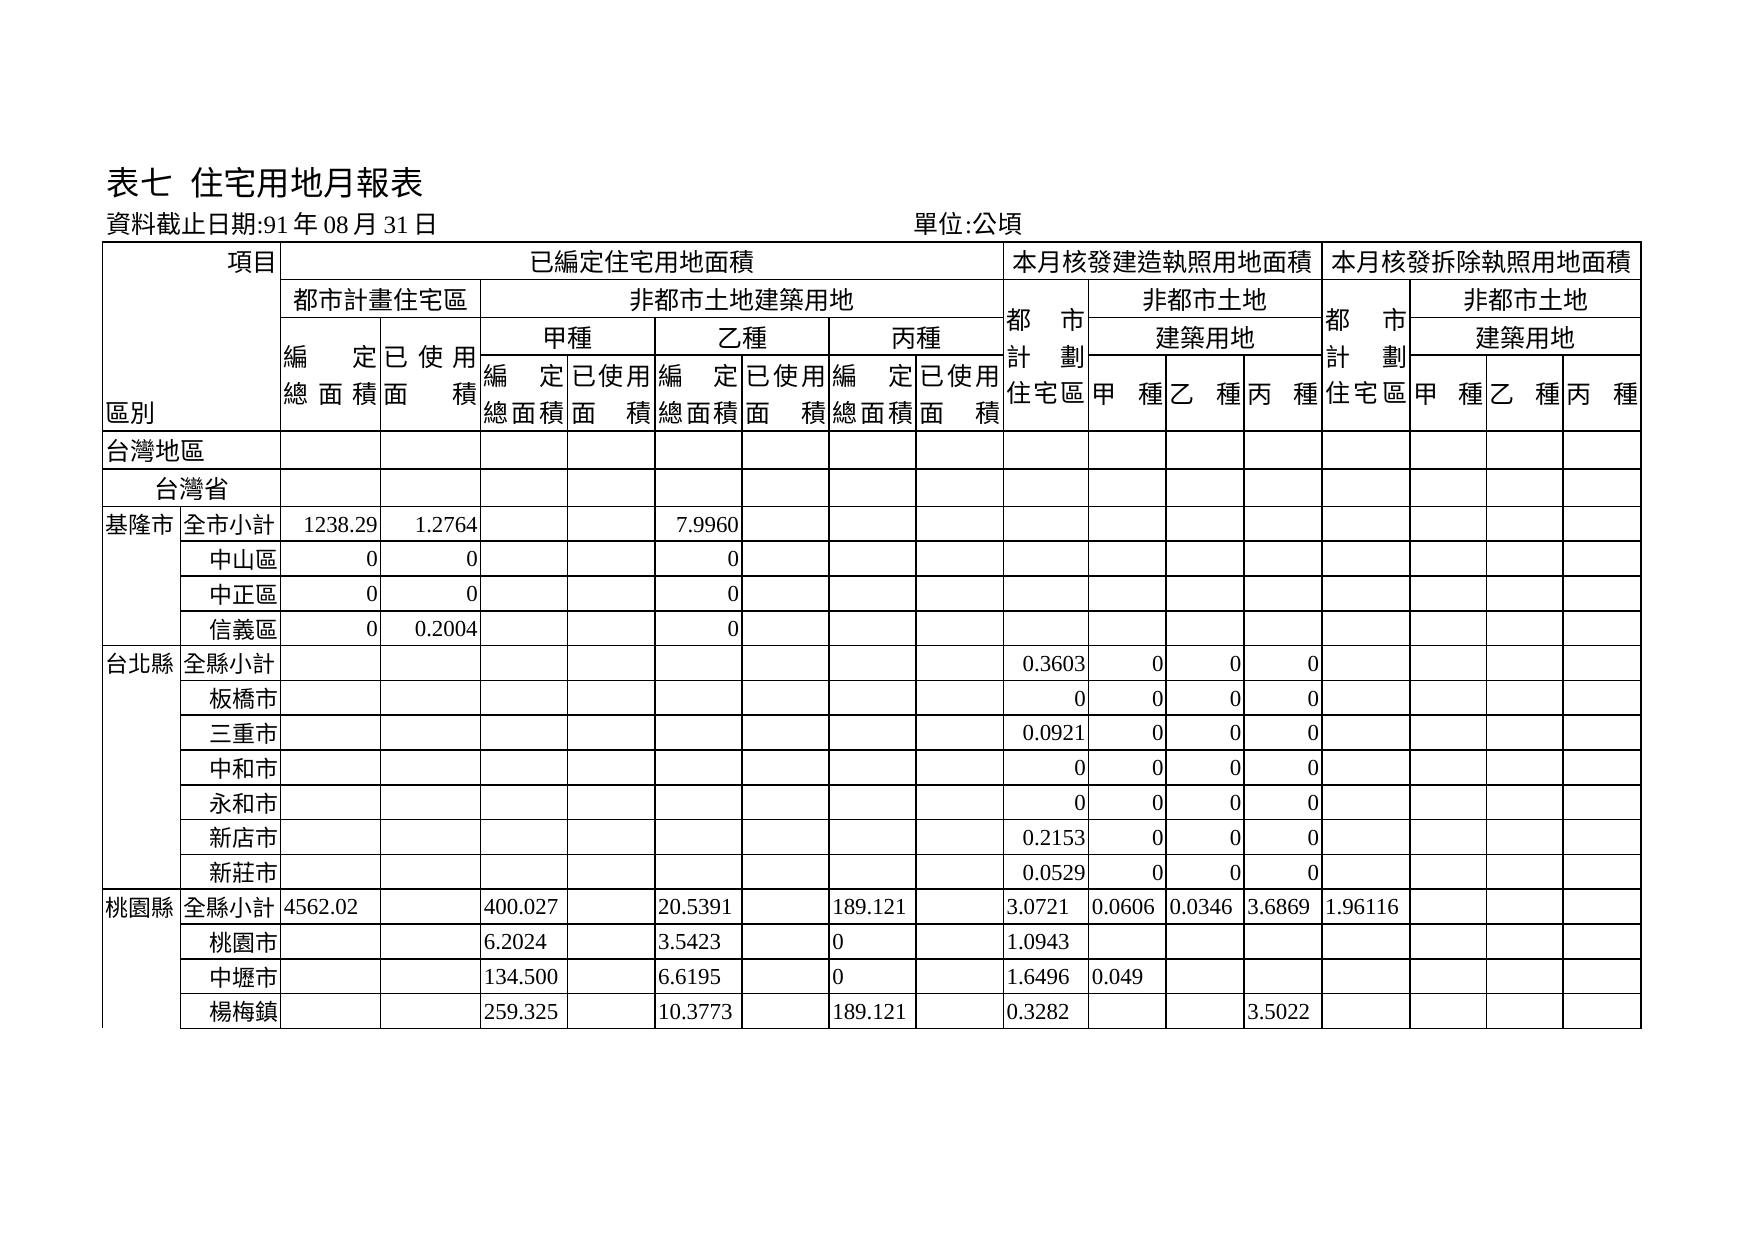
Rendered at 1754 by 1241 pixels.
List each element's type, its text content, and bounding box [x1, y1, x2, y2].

table_cell 丙種 [830, 318, 1003, 354]
table_cell [1089, 994, 1165, 1027]
table_cell 三重市 [181, 716, 280, 749]
table_cell [1411, 786, 1486, 819]
table_cell 0 [1167, 855, 1243, 888]
table_cell 0 [1089, 786, 1165, 819]
table_cell [103, 354, 196, 392]
table_cell [1487, 470, 1562, 506]
table_cell [1487, 820, 1562, 853]
table_cell 都市 計劃 住宅區 [1323, 280, 1409, 430]
table_cell [196, 392, 280, 430]
table_cell [1245, 432, 1321, 468]
table_cell 0 [1004, 751, 1088, 784]
table_cell [381, 786, 480, 819]
table_cell 全市小計 [181, 507, 280, 540]
table_cell [1411, 646, 1486, 679]
table_cell [281, 925, 380, 958]
table_cell [656, 432, 741, 468]
table_cell [1323, 960, 1409, 993]
table_cell [830, 646, 915, 679]
table_cell 編定 [656, 356, 741, 392]
table_cell 已使用 [743, 356, 828, 392]
table_cell [568, 470, 654, 506]
table_cell 1.96116 [1323, 890, 1409, 923]
table_cell 面積 [917, 392, 1003, 430]
table_cell 0 [1167, 786, 1243, 819]
table_cell [1167, 577, 1243, 610]
table_cell [568, 716, 654, 749]
table_cell 6.2024 [481, 925, 567, 958]
table_cell [743, 820, 828, 853]
table_cell [1167, 925, 1243, 958]
table_cell [1487, 751, 1562, 784]
table_cell [1004, 612, 1088, 645]
table_header 已編定住宅用地面積 [281, 243, 1003, 279]
table_cell 0 [1004, 681, 1088, 714]
table_cell [656, 470, 741, 506]
table_cell [1323, 577, 1409, 610]
table_cell 0.2004 [381, 612, 480, 645]
table_cell [1323, 646, 1409, 679]
table_cell 總面積 [656, 392, 741, 430]
table_cell [743, 925, 828, 958]
table_cell 台灣地區 [103, 432, 280, 468]
table_cell 桃園市 [181, 925, 280, 958]
table_cell [568, 612, 654, 645]
table_cell [1323, 994, 1409, 1027]
table_cell [917, 542, 1003, 575]
table_cell 0.0606 [1089, 890, 1165, 923]
table_cell [656, 751, 741, 784]
table_cell 0 [281, 612, 380, 645]
table_cell [830, 470, 915, 506]
table_cell 已使用 [568, 356, 654, 392]
table_cell [917, 507, 1003, 540]
table_cell 3.5423 [656, 925, 741, 958]
table_cell [1564, 890, 1640, 923]
table_cell [1487, 612, 1562, 645]
table_cell [1411, 960, 1486, 993]
table_cell [1323, 542, 1409, 575]
table_cell [917, 716, 1003, 749]
table_cell 0 [381, 542, 480, 575]
table_cell 7.9960 [656, 507, 741, 540]
table_cell 1.6496 [1004, 960, 1088, 993]
table_header 本月核發拆除執照用地面積 [1323, 243, 1640, 279]
table_cell [1411, 994, 1486, 1027]
table_cell 1.2764 [381, 507, 480, 540]
table_cell 信義區 [181, 612, 280, 645]
table_cell 0 [1245, 716, 1321, 749]
table_cell [830, 432, 915, 468]
table_cell [481, 507, 567, 540]
table_header 項目 [196, 243, 280, 279]
table_cell 乙種 [1167, 356, 1243, 430]
table_cell 0 [1089, 716, 1165, 749]
table_cell [481, 681, 567, 714]
table_cell [281, 855, 380, 888]
table_cell 面積 [568, 392, 654, 430]
table_cell 0.2153 [1004, 820, 1088, 853]
table_cell [917, 960, 1003, 993]
table_cell [1411, 542, 1486, 575]
table_cell [381, 994, 480, 1027]
table_cell [1323, 925, 1409, 958]
table_cell [381, 470, 480, 506]
table_cell 編定 總面積 [281, 318, 380, 430]
table_cell [1411, 577, 1486, 610]
table_cell 非都市土地 [1411, 280, 1640, 317]
table_cell [1089, 577, 1165, 610]
table_cell 0 [281, 577, 380, 610]
table_cell [1487, 890, 1562, 923]
table_cell [656, 855, 741, 888]
table_cell [830, 716, 915, 749]
table_cell [1487, 960, 1562, 993]
table_cell [917, 890, 1003, 923]
table_cell [381, 820, 480, 853]
table_cell 區別 [103, 392, 196, 430]
table_cell [743, 646, 828, 679]
table_cell 0 [381, 577, 480, 610]
table_cell 0 [656, 577, 741, 610]
table_cell 0 [1167, 646, 1243, 679]
table_cell [743, 507, 828, 540]
table_cell [381, 890, 480, 923]
text 表七 住宅用地月報表 [106, 156, 1648, 205]
table_cell [1411, 855, 1486, 888]
table_cell [568, 577, 654, 610]
table_cell 桃園縣 [103, 890, 180, 1027]
table_cell [743, 960, 828, 993]
table_cell [917, 751, 1003, 784]
table_cell 3.5022 [1245, 994, 1321, 1027]
table_cell [568, 960, 654, 993]
table_cell [381, 960, 480, 993]
table_cell 中和市 [181, 751, 280, 784]
table_cell [1564, 612, 1640, 645]
table_cell 甲種 [1411, 356, 1486, 430]
table_cell 0 [1245, 646, 1321, 679]
table_cell [743, 786, 828, 819]
table_cell [830, 751, 915, 784]
table_cell [917, 577, 1003, 610]
table_cell [917, 470, 1003, 506]
table_cell 0 [1245, 681, 1321, 714]
table_cell [381, 751, 480, 784]
table_cell 基隆市 [103, 507, 180, 645]
table_cell 0 [1167, 681, 1243, 714]
table_cell [1245, 960, 1321, 993]
table_cell [743, 890, 828, 923]
table_cell [1564, 577, 1640, 610]
table_cell [568, 432, 654, 468]
table_cell 259.325 [481, 994, 567, 1027]
table_cell [1323, 786, 1409, 819]
table_cell [743, 855, 828, 888]
table_cell [917, 646, 1003, 679]
table_cell 0 [656, 612, 741, 645]
table_cell 0 [656, 542, 741, 575]
table_cell [1245, 925, 1321, 958]
table_cell 編定 [830, 356, 915, 392]
table_cell [1245, 612, 1321, 645]
table_cell 3.6869 [1245, 890, 1321, 923]
table_cell [1487, 786, 1562, 819]
table_cell [1487, 994, 1562, 1027]
table_cell [1411, 925, 1486, 958]
table_cell 0 [1004, 786, 1088, 819]
table_cell [1004, 542, 1088, 575]
table_cell [1004, 470, 1088, 506]
table_cell 總面積 [830, 392, 915, 430]
table_cell [481, 855, 567, 888]
table_cell 已使用 面積 [381, 318, 480, 430]
table_cell [196, 279, 280, 317]
table_cell 0 [1167, 751, 1243, 784]
table_cell [830, 577, 915, 610]
table_cell 0.3603 [1004, 646, 1088, 679]
table_cell [917, 820, 1003, 853]
table_cell [381, 855, 480, 888]
table_cell [281, 960, 380, 993]
table_cell 189.121 [830, 994, 915, 1027]
table_cell [568, 681, 654, 714]
table_cell [1411, 612, 1486, 645]
table_cell [281, 470, 380, 506]
table_cell [830, 612, 915, 645]
table_cell [1564, 681, 1640, 714]
table_cell [381, 716, 480, 749]
table_cell [568, 855, 654, 888]
table_cell [481, 786, 567, 819]
table_cell [830, 855, 915, 888]
table_cell 0.3282 [1004, 994, 1088, 1027]
table_cell 新莊市 [181, 855, 280, 888]
table_cell 台灣省 [103, 470, 280, 506]
table_cell [1089, 432, 1165, 468]
table_cell [1245, 507, 1321, 540]
table_cell [1411, 432, 1486, 468]
table_cell [1167, 542, 1243, 575]
table_cell [1564, 716, 1640, 749]
table_cell 0.0921 [1004, 716, 1088, 749]
table_cell [1245, 470, 1321, 506]
table_cell 20.5391 [656, 890, 741, 923]
table_cell 乙種 [1487, 356, 1562, 430]
table_cell [1487, 925, 1562, 958]
table_cell [1564, 855, 1640, 888]
table_cell 板橋市 [181, 681, 280, 714]
table_cell 0.0529 [1004, 855, 1088, 888]
table_cell 中正區 [181, 577, 280, 610]
table_cell 6.6195 [656, 960, 741, 993]
table_cell [1167, 507, 1243, 540]
table_cell 楊梅鎮 [181, 994, 280, 1027]
table_cell [917, 681, 1003, 714]
table_cell [381, 681, 480, 714]
table_cell [917, 994, 1003, 1027]
table_cell [1487, 716, 1562, 749]
table_cell 中壢市 [181, 960, 280, 993]
table_cell [481, 751, 567, 784]
table_cell [1004, 577, 1088, 610]
table_cell 中山區 [181, 542, 280, 575]
table_cell [830, 542, 915, 575]
table_cell [1167, 612, 1243, 645]
table_cell 0 [1245, 786, 1321, 819]
table_cell 甲種 [1089, 356, 1165, 430]
table_cell [1564, 432, 1640, 468]
table_cell [743, 577, 828, 610]
table_cell 都市計畫住宅區 [281, 280, 480, 317]
table_cell [917, 786, 1003, 819]
table_cell 建築用地 [1411, 318, 1640, 354]
table_cell [481, 716, 567, 749]
table_cell 0 [1245, 855, 1321, 888]
table_cell [568, 925, 654, 958]
table_cell [1245, 542, 1321, 575]
table_cell [1411, 470, 1486, 506]
table_cell 0 [830, 960, 915, 993]
table_cell [281, 432, 380, 468]
table_header [103, 243, 196, 279]
table_cell [1411, 751, 1486, 784]
table_cell [1089, 507, 1165, 540]
table_cell 0 [1167, 716, 1243, 749]
table_cell 0 [1089, 855, 1165, 888]
table_cell [1323, 855, 1409, 888]
table_cell [1564, 994, 1640, 1027]
table_cell 丙種 [1564, 356, 1640, 430]
table_cell [481, 432, 567, 468]
table_cell 都市 計劃 住宅區 [1004, 280, 1088, 430]
table_cell 134.500 [481, 960, 567, 993]
table_cell 0 [830, 925, 915, 958]
table_cell [196, 354, 280, 392]
table_cell [1167, 470, 1243, 506]
table_cell [1323, 432, 1409, 468]
text 資料截止日期:91年08月31日 單位:公頃 [106, 205, 1648, 241]
table_cell [743, 542, 828, 575]
table_cell 189.121 [830, 890, 915, 923]
table_cell [1089, 542, 1165, 575]
table_cell [381, 432, 480, 468]
table_cell [1411, 507, 1486, 540]
table_cell 非都市土地建築用地 [481, 280, 1003, 317]
table_cell 0 [1089, 751, 1165, 784]
table_cell 永和市 [181, 786, 280, 819]
table_cell [743, 716, 828, 749]
table_cell [481, 470, 567, 506]
table_cell [1411, 820, 1486, 853]
table_cell 0.0346 [1167, 890, 1243, 923]
table_cell 全縣小計 [181, 646, 280, 679]
table_cell [281, 646, 380, 679]
table_cell [1411, 681, 1486, 714]
table_cell 總面積 [481, 392, 567, 430]
table_cell 0 [1089, 681, 1165, 714]
table_cell [481, 612, 567, 645]
table_cell [1487, 542, 1562, 575]
table_cell 甲種 [481, 318, 654, 354]
table_cell [743, 432, 828, 468]
table_cell [1564, 542, 1640, 575]
table_cell 台北縣 [103, 646, 180, 888]
table_cell 1.0943 [1004, 925, 1088, 958]
table_cell [281, 751, 380, 784]
table_cell [281, 994, 380, 1027]
table_cell [1323, 681, 1409, 714]
table_cell [1564, 786, 1640, 819]
table_cell [1323, 507, 1409, 540]
table_cell [1323, 612, 1409, 645]
table_cell [656, 786, 741, 819]
table_cell 3.0721 [1004, 890, 1088, 923]
table_cell [1564, 507, 1640, 540]
table_cell [656, 820, 741, 853]
table_cell [1411, 716, 1486, 749]
table_cell [568, 820, 654, 853]
table_cell [1564, 960, 1640, 993]
table_cell 全縣小計 [181, 890, 280, 923]
table_cell [1089, 925, 1165, 958]
table_cell [1564, 646, 1640, 679]
table_cell 4562.02 [281, 890, 380, 923]
table_cell [1487, 577, 1562, 610]
table_cell [1564, 925, 1640, 958]
table_cell 400.027 [481, 890, 567, 923]
table_cell [1167, 960, 1243, 993]
table_cell [1564, 751, 1640, 784]
table_cell [656, 716, 741, 749]
table_cell [281, 786, 380, 819]
table_cell [568, 751, 654, 784]
table_cell [1487, 507, 1562, 540]
table_cell [568, 542, 654, 575]
table_cell [568, 994, 654, 1027]
table_cell 編定 [481, 356, 567, 392]
table_cell [481, 577, 567, 610]
table_cell [830, 786, 915, 819]
table_cell [917, 855, 1003, 888]
table_cell [830, 820, 915, 853]
table_cell 乙種 [656, 318, 828, 354]
table_cell [1323, 470, 1409, 506]
table_cell [917, 612, 1003, 645]
table_cell 新店市 [181, 820, 280, 853]
table_cell [656, 681, 741, 714]
table_cell [1004, 432, 1088, 468]
table_cell [481, 820, 567, 853]
table_cell [1564, 470, 1640, 506]
table_cell [1564, 820, 1640, 853]
table_cell [917, 432, 1003, 468]
table_cell [743, 681, 828, 714]
table_cell [830, 507, 915, 540]
table_cell [1245, 577, 1321, 610]
table_cell [568, 786, 654, 819]
table_cell [1167, 432, 1243, 468]
table_cell [1487, 681, 1562, 714]
table_cell [103, 279, 196, 317]
table_cell [568, 890, 654, 923]
table_cell [281, 716, 380, 749]
table_cell [743, 470, 828, 506]
table_cell [830, 681, 915, 714]
table_cell 已使用 [917, 356, 1003, 392]
table_cell [568, 646, 654, 679]
table_cell [1487, 855, 1562, 888]
table_cell 丙種 [1245, 356, 1321, 430]
table_cell [743, 994, 828, 1027]
table_cell [281, 681, 380, 714]
table_cell [1411, 890, 1486, 923]
table_cell [1487, 646, 1562, 679]
table_cell [196, 317, 280, 354]
table_cell 0 [281, 542, 380, 575]
table_cell [1323, 716, 1409, 749]
table_cell [1089, 612, 1165, 645]
table_cell [103, 317, 196, 354]
table_cell 0 [1167, 820, 1243, 853]
table_cell [1004, 507, 1088, 540]
table_cell 10.3773 [656, 994, 741, 1027]
table_cell 面積 [743, 392, 828, 430]
table_cell [656, 646, 741, 679]
table_cell [1487, 432, 1562, 468]
table_cell [1323, 751, 1409, 784]
table_cell [917, 925, 1003, 958]
table_cell 非都市土地 [1089, 280, 1321, 317]
table_cell [481, 646, 567, 679]
table_cell [381, 925, 480, 958]
table_cell [568, 507, 654, 540]
table_cell 建築用地 [1089, 318, 1321, 354]
table_cell 0 [1245, 751, 1321, 784]
table_cell 0.049 [1089, 960, 1165, 993]
table_cell [1323, 820, 1409, 853]
table_cell 0 [1089, 646, 1165, 679]
table_cell [743, 612, 828, 645]
table_cell [1089, 470, 1165, 506]
table_cell 0 [1245, 820, 1321, 853]
table_cell [481, 542, 567, 575]
table_cell 0 [1089, 820, 1165, 853]
table_header 本月核發建造執照用地面積 [1004, 243, 1321, 279]
table_cell [743, 751, 828, 784]
table_cell [1167, 994, 1243, 1027]
table_cell [281, 820, 380, 853]
table_cell [381, 646, 480, 679]
table_cell 1238.29 [281, 507, 380, 540]
